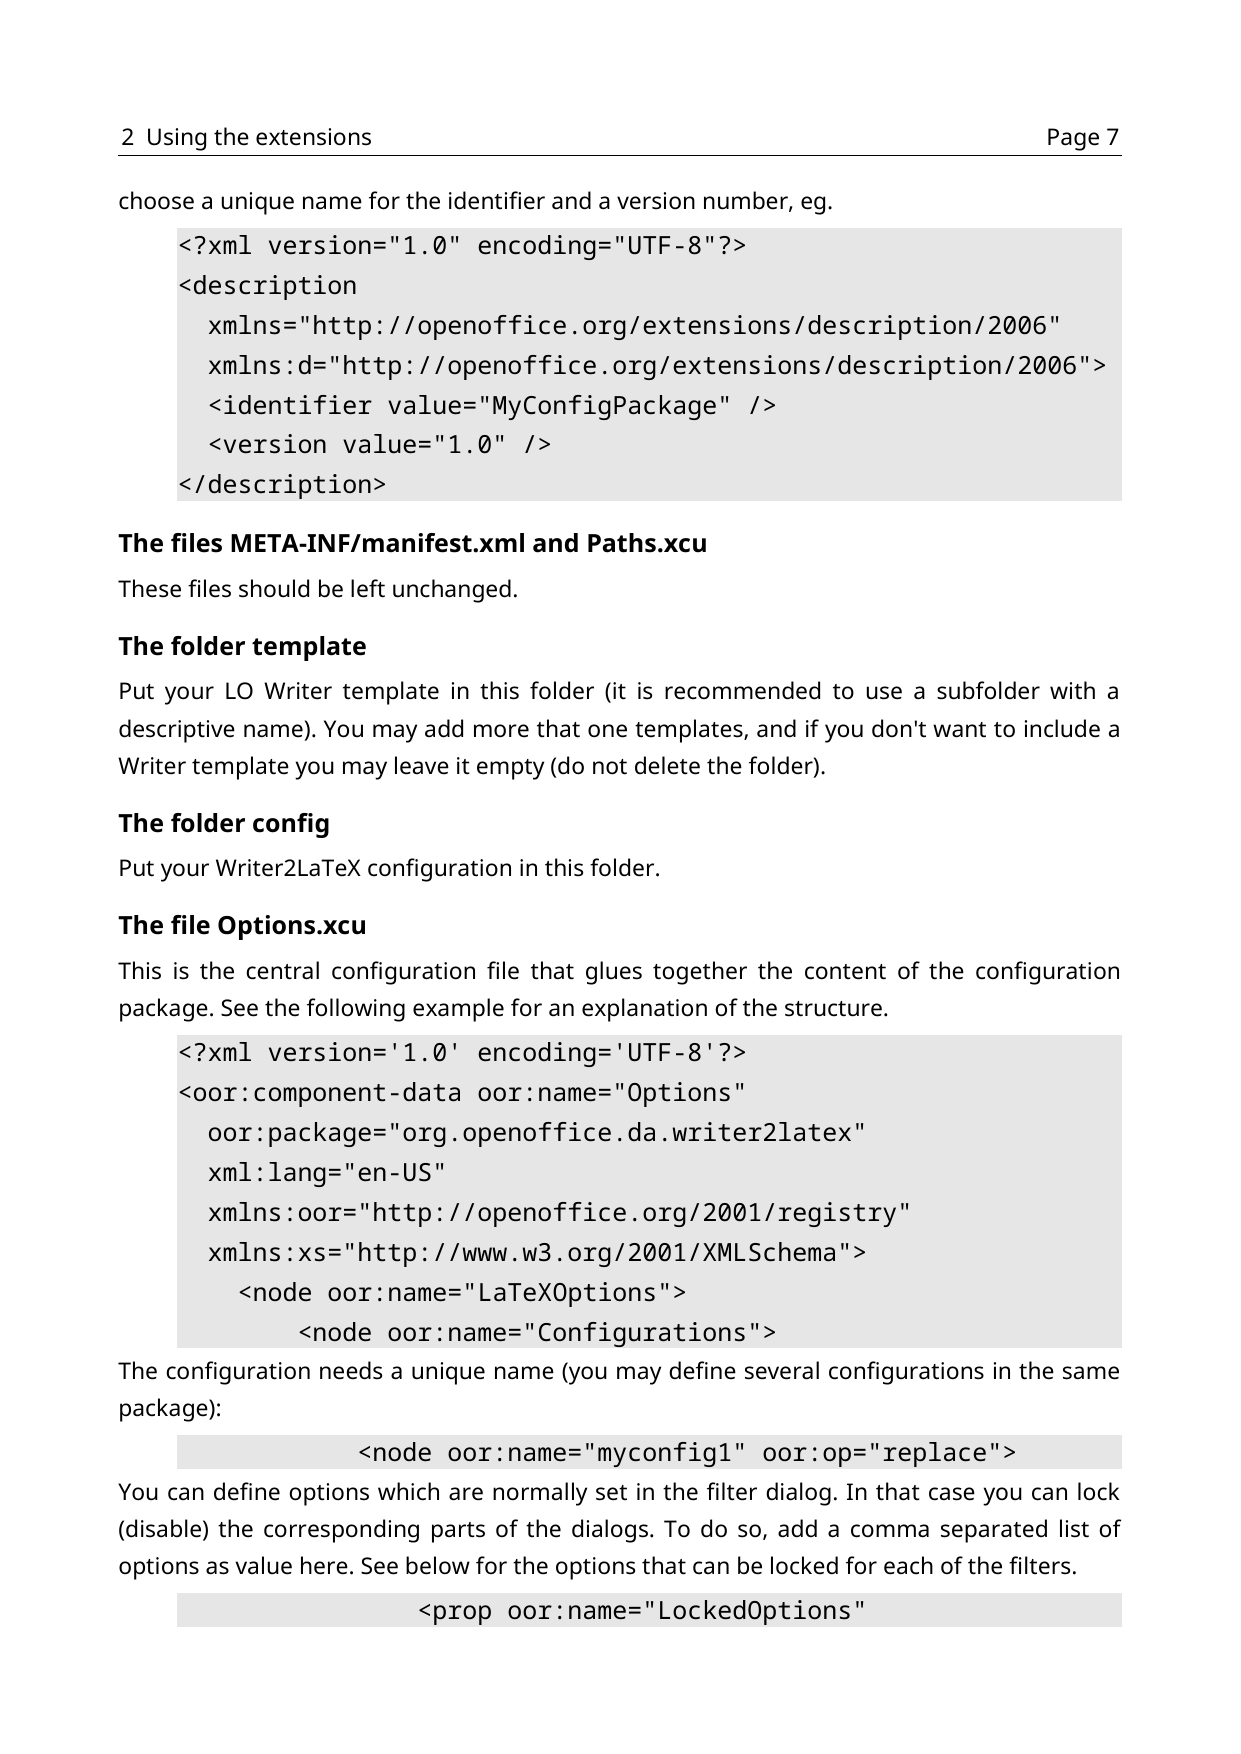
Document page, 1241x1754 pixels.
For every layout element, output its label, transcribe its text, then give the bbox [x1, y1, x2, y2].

text oor:package="org.openoffice.da.writer2latex" [177, 1115, 1122, 1149]
text <?xml version="1.0" encoding="UTF-8"?> [177, 228, 1122, 262]
subtitle The files META-INF/manifest.xml and Paths.xcu [118, 526, 1122, 560]
text You can define options which are normally set in the filter dialog. In that case you can lock (disable) the corresponding parts of the dialogs. To do so, add a comma separated list of options as value here. See below for the options that can be locked for each of the filters. [118, 1475, 1122, 1581]
text xmlns:oor="http://openoffice.org/2001/registry" [177, 1195, 1122, 1229]
text xmlns:d="http://openoffice.org/extensions/description/2006"> [177, 348, 1122, 382]
text <?xml version='1.0' encoding='UTF-8'?> [177, 1035, 1122, 1069]
text </description> [177, 467, 1122, 501]
text xml:lang="en-US" [177, 1155, 1122, 1189]
subtitle The folder template [118, 629, 1122, 663]
text xmlns:xs="http://www.w3.org/2001/XMLSchema"> [177, 1235, 1122, 1269]
text choose a unique name for the identifier and a version number, eg. [118, 184, 1122, 216]
text The configuration needs a unique name (you may define several configurations in the same package): [118, 1355, 1122, 1423]
text Put your Writer2LaTeX configuration in this folder. [118, 852, 1122, 883]
text This is the central configuration file that glues together the content of the configuration package. See the following example for an explanation of the structure. [118, 955, 1122, 1023]
text <identifier value="MyConfigPackage" /> [177, 388, 1122, 422]
text <oor:component-data oor:name="Options" [177, 1075, 1122, 1109]
text <version value="1.0" /> [177, 427, 1122, 461]
text <node oor:name="LaTeXOptions"> [177, 1275, 1122, 1309]
subtitle The file Options.xcu [118, 908, 1122, 942]
text Put your LO Writer template in this folder (it is recommended to use a subfolder with a descriptive name). You may add more that one templates, and if you don't want to include a Writer template you may leave it empty (do not delete the folder). [118, 675, 1122, 781]
text xmlns="http://openoffice.org/extensions/description/2006" [177, 308, 1122, 342]
text <node oor:name="myconfig1" oor:op="replace"> [177, 1435, 1122, 1469]
subtitle The folder config [118, 806, 1122, 840]
text These files should be left unchanged. [118, 573, 1122, 604]
text <prop oor:name="LockedOptions" [177, 1593, 1122, 1627]
text <node oor:name="Configurations"> [177, 1314, 1122, 1348]
text <description [177, 268, 1122, 302]
